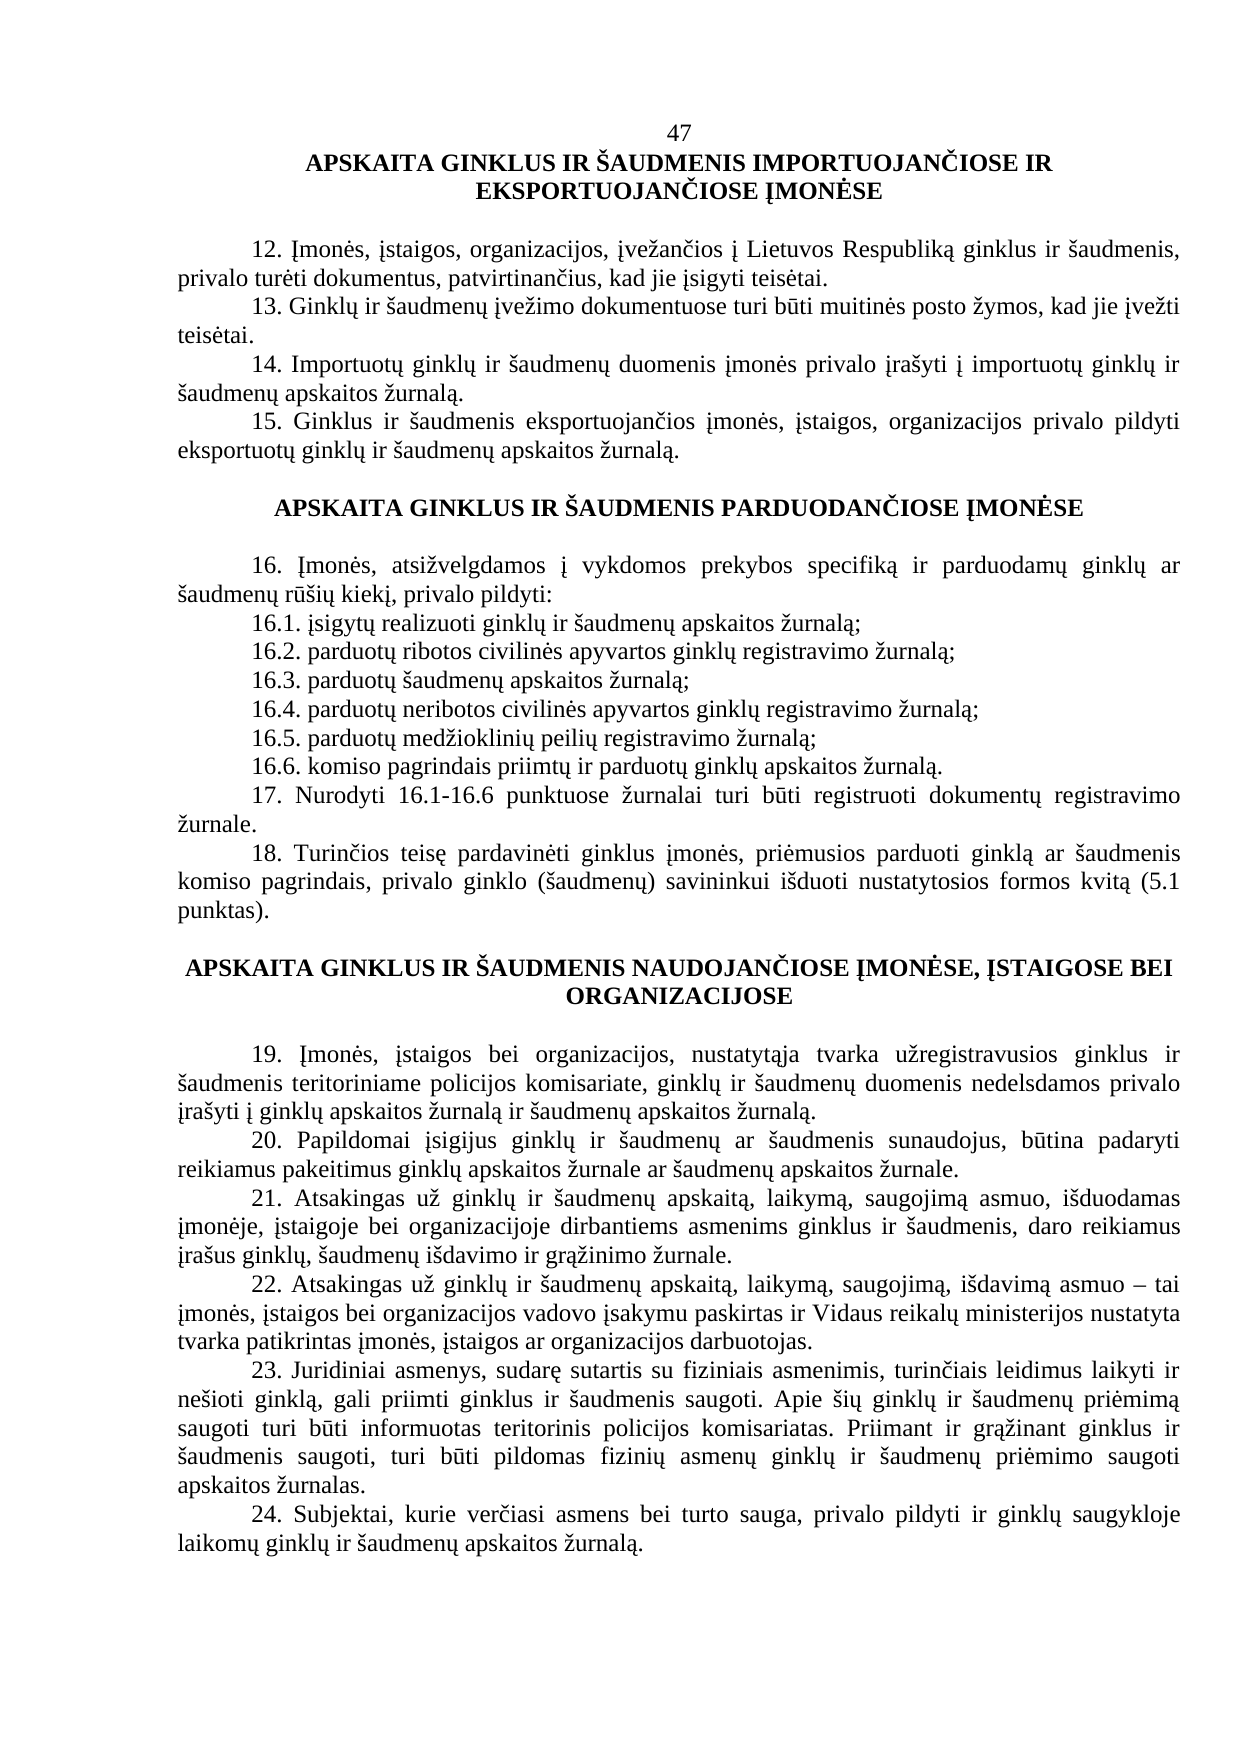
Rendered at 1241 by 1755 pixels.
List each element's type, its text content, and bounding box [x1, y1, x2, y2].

text 22. Atsakingas už ginklų ir šaudmenų apskaitą, laikymą, saugojimą, išdavimą asmuo – tai įmonės, įstaigos bei organizacijos vadovo įsakymu paskirtas ir Vidaus reikalų ministerijos nustatyta tvarka patikrintas įmonės, įstaigos ar organizacijos darbuotojas. [177, 1269, 1181, 1355]
text 12. Įmonės, įstaigos, organizacijos, įvežančios į Lietuvos Respubliką ginklus ir šaudmenis, privalo turėti dokumentus, patvirtinančius, kad jie įsigyti teisėtai. [177, 234, 1181, 291]
text 19. Įmonės, įstaigos bei organizacijos, nustatytąja tvarka užregistravusios ginklus ir šaudmenis teritoriniame policijos komisariate, ginklų ir šaudmenų duomenis nedelsdamos privalo įrašyti į ginklų apskaitos žurnalą ir šaudmenų apskaitos žurnalą. [177, 1039, 1181, 1125]
text 16.6. komiso pagrindais priimtų ir parduotų ginklų apskaitos žurnalą. [177, 751, 1181, 780]
text 16.1. įsigytų realizuoti ginklų ir šaudmenų apskaitos žurnalą; [177, 608, 1181, 636]
text 15. Ginklus ir šaudmenis eksportuojančios įmonės, įstaigos, organizacijos privalo pildyti eksportuotų ginklų ir šaudmenų apskaitos žurnalą. [177, 406, 1181, 464]
text 14. Importuotų ginklų ir šaudmenų duomenis įmonės privalo įrašyti į importuotų ginklų ir šaudmenų apskaitos žurnalą. [177, 349, 1181, 406]
text 17. Nurodyti 16.1-16.6 punktuose žurnalai turi būti registruoti dokumentų registravimo žurnale. [177, 780, 1181, 838]
text 16.4. parduotų neribotos civilinės apyvartos ginklų registravimo žurnalą; [177, 694, 1181, 723]
text 16.2. parduotų ribotos civilinės apyvartos ginklų registravimo žurnalą; [177, 636, 1181, 665]
text 23. Juridiniai asmenys, sudarę sutartis su fiziniais asmenimis, turinčiais leidimus laikyti ir nešioti ginklą, gali priimti ginklus ir šaudmenis saugoti. Apie šių ginklų ir šaudmenų priėmimą saugoti turi būti informuotas teritorinis policijos komisariatas. Priimant ir grąžinant ginklus ir šaudmenis saugoti, turi būti pildomas fizinių asmenų ginklų ir šaudmenų priėmimo saugoti apskaitos žurnalas. [177, 1355, 1181, 1499]
text Apskaita ginklus ir šaudmenis importuojančiose ir eksportuojančiose įmonėse [177, 148, 1181, 205]
text Apskaita ginklus ir šaudmenis parduodančiose įmonėse [177, 493, 1181, 521]
text Apskaita ginklus ir šaudmenis naudojančiose įmonėse, įstaigose bei organizacijose [177, 953, 1181, 1010]
text 21. Atsakingas už ginklų ir šaudmenų apskaitą, laikymą, saugojimą asmuo, išduodamas įmonėje, įstaigoje bei organizacijoje dirbantiems asmenims ginklus ir šaudmenis, daro reikiamus įrašus ginklų, šaudmenų išdavimo ir grąžinimo žurnale. [177, 1183, 1181, 1269]
text 24. Subjektai, kurie verčiasi asmens bei turto sauga, privalo pildyti ir ginklų saugykloje laikomų ginklų ir šaudmenų apskaitos žurnalą. [177, 1499, 1181, 1556]
text 20. Papildomai įsigijus ginklų ir šaudmenų ar šaudmenis sunaudojus, būtina padaryti reikiamus pakeitimus ginklų apskaitos žurnale ar šaudmenų apskaitos žurnale. [177, 1125, 1181, 1183]
text 16.5. parduotų medžioklinių peilių registravimo žurnalą; [177, 723, 1181, 751]
text 13. Ginklų ir šaudmenų įvežimo dokumentuose turi būti muitinės posto žymos, kad jie įvežti teisėtai. [177, 291, 1181, 349]
text 16.3. parduotų šaudmenų apskaitos žurnalą; [177, 665, 1181, 694]
text 16. Įmonės, atsižvelgdamos į vykdomos prekybos specifiką ir parduodamų ginklų ar šaudmenų rūšių kiekį, privalo pildyti: [177, 550, 1181, 608]
text 18. Turinčios teisę pardavinėti ginklus įmonės, priėmusios parduoti ginklą ar šaudmenis komiso pagrindais, privalo ginklo (šaudmenų) savininkui išduoti nustatytosios formos kvitą (5.1 punktas). [177, 838, 1181, 924]
